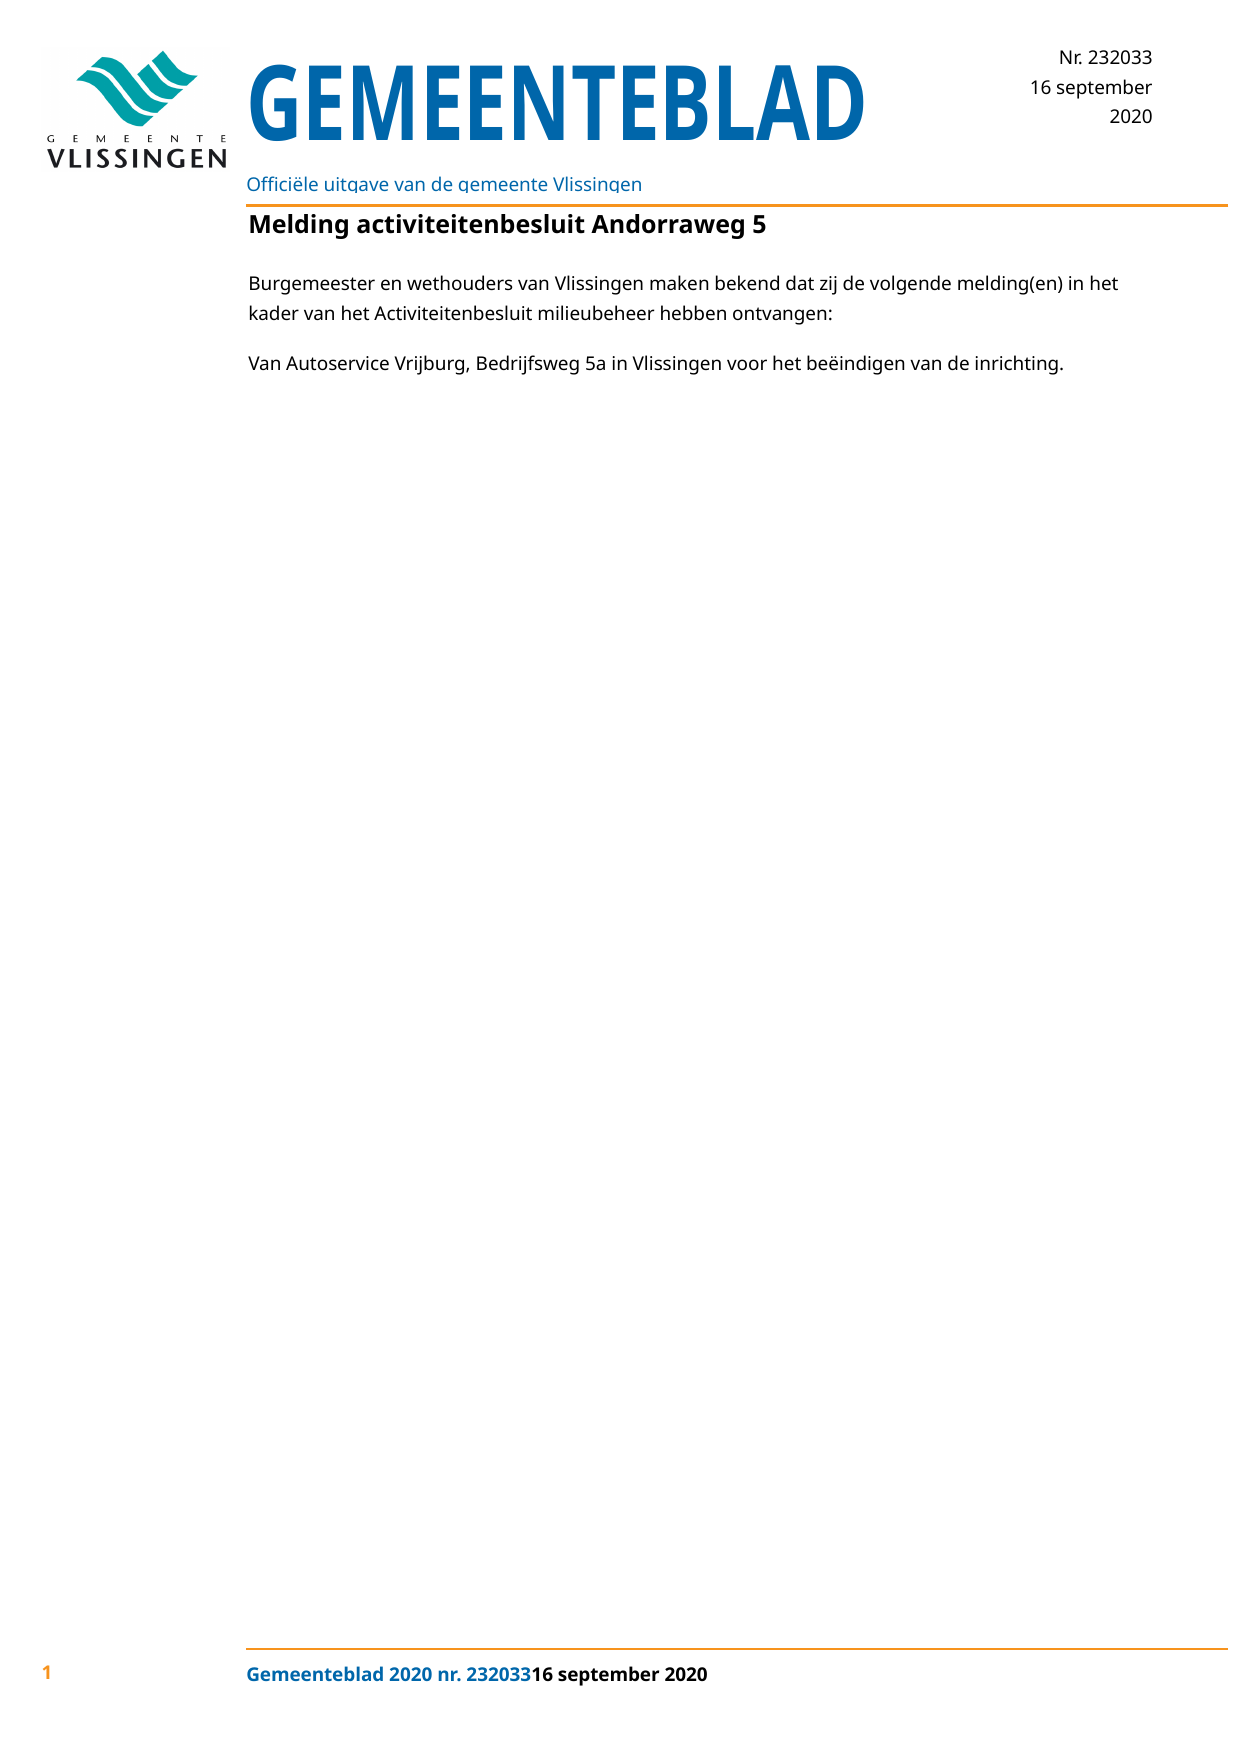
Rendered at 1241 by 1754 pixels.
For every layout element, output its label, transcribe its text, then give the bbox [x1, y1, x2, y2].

picture [41, 47, 231, 172]
text Van Autoservice Vrijburg, Bedrijfsweg 5a in Vlissingen voor het beëindigen van de inrichting. [248, 350, 1152, 376]
text Burgemeester en wethouders van Vlissingen maken bekend dat zij de volgende melding(en) in het kader van het Activiteitenbesluit milieubeheer hebben ontvangen: [248, 270, 1152, 326]
text Melding activiteitenbesluit Andorraweg 5 [248, 207, 1152, 241]
